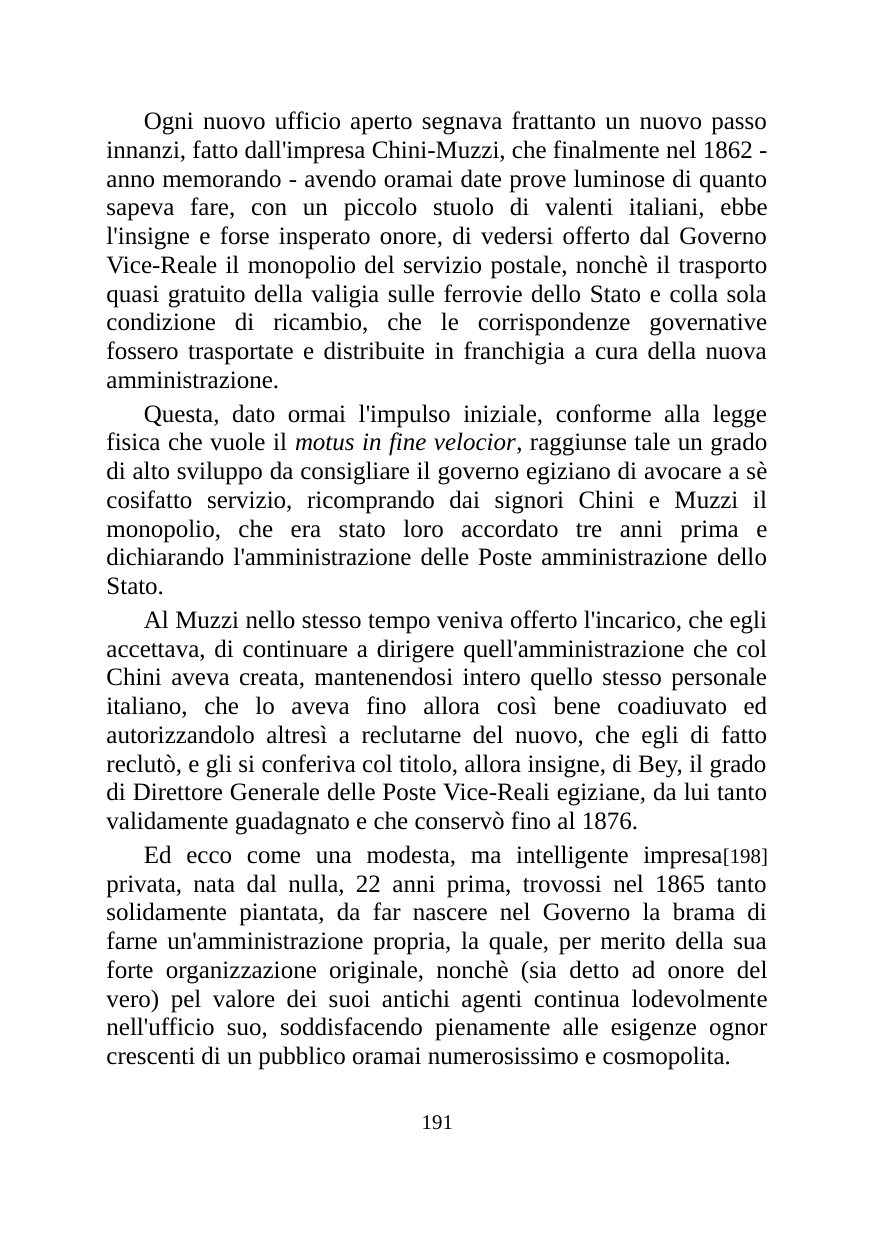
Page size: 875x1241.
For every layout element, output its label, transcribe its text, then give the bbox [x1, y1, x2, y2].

text Ed ecco come una modesta, ma intelligente impresa[198] privata, nata dal nulla, 22 anni prima, trovossi nel 1865 tanto solidamente piantata, da far nascere nel Governo la brama di farne un'amministrazione propria, la quale, per merito della sua forte organizzazione originale, nonchè (sia detto ad onore del vero) pel valore dei suoi antichi agenti continua lodevolmente nell'ufficio suo, soddisfacendo pienamente alle esigenze ognor crescenti di un pubblico oramai numerosissimo e cosmopolita. [106, 840, 768, 1070]
text Al Muzzi nello stesso tempo veniva offerto l'incarico, che egli accettava, di continuare a dirigere quell'amministrazione che col Chini aveva creata, mantenendosi intero quello stesso personale italiano, che lo aveva fino allora così bene coadiuvato ed autorizzandolo altresì a reclutarne del nuovo, che egli di fatto reclutò, e gli si conferiva col titolo, allora insigne, di Bey, il grado di Direttore Generale delle Poste Vice-Reali egiziane, da lui tanto validamente guadagnato e che conservò fino al 1876. [106, 605, 768, 835]
text Questa, dato ormai l'impulso iniziale, conforme alla legge fisica che vuole il motus in fine velocior, raggiunse tale un grado di alto sviluppo da consigliare il governo egiziano di avocare a sè cosifatto servizio, ricomprando dai signori Chini e Muzzi il monopolio, che era stato loro accordato tre anni prima e dichiarando l'amministrazione delle Poste amministrazione dello Stato. [106, 399, 768, 600]
text Ogni nuovo ufficio aperto segnava frattanto un nuovo passo innanzi, fatto dall'impresa Chini-Muzzi, che finalmente nel 1862 - anno memorando - avendo oramai date prove luminose di quanto sapeva fare, con un piccolo stuolo di valenti italiani, ebbe l'insigne e forse insperato onore, di vedersi offerto dal Governo Vice-Reale il monopolio del servizio postale, nonchè il trasporto quasi gratuito della valigia sulle ferrovie dello Stato e colla sola condizione di ricambio, che le corrispondenze governative fossero trasportate e distribuite in franchigia a cura della nuova amministrazione. [106, 106, 768, 394]
